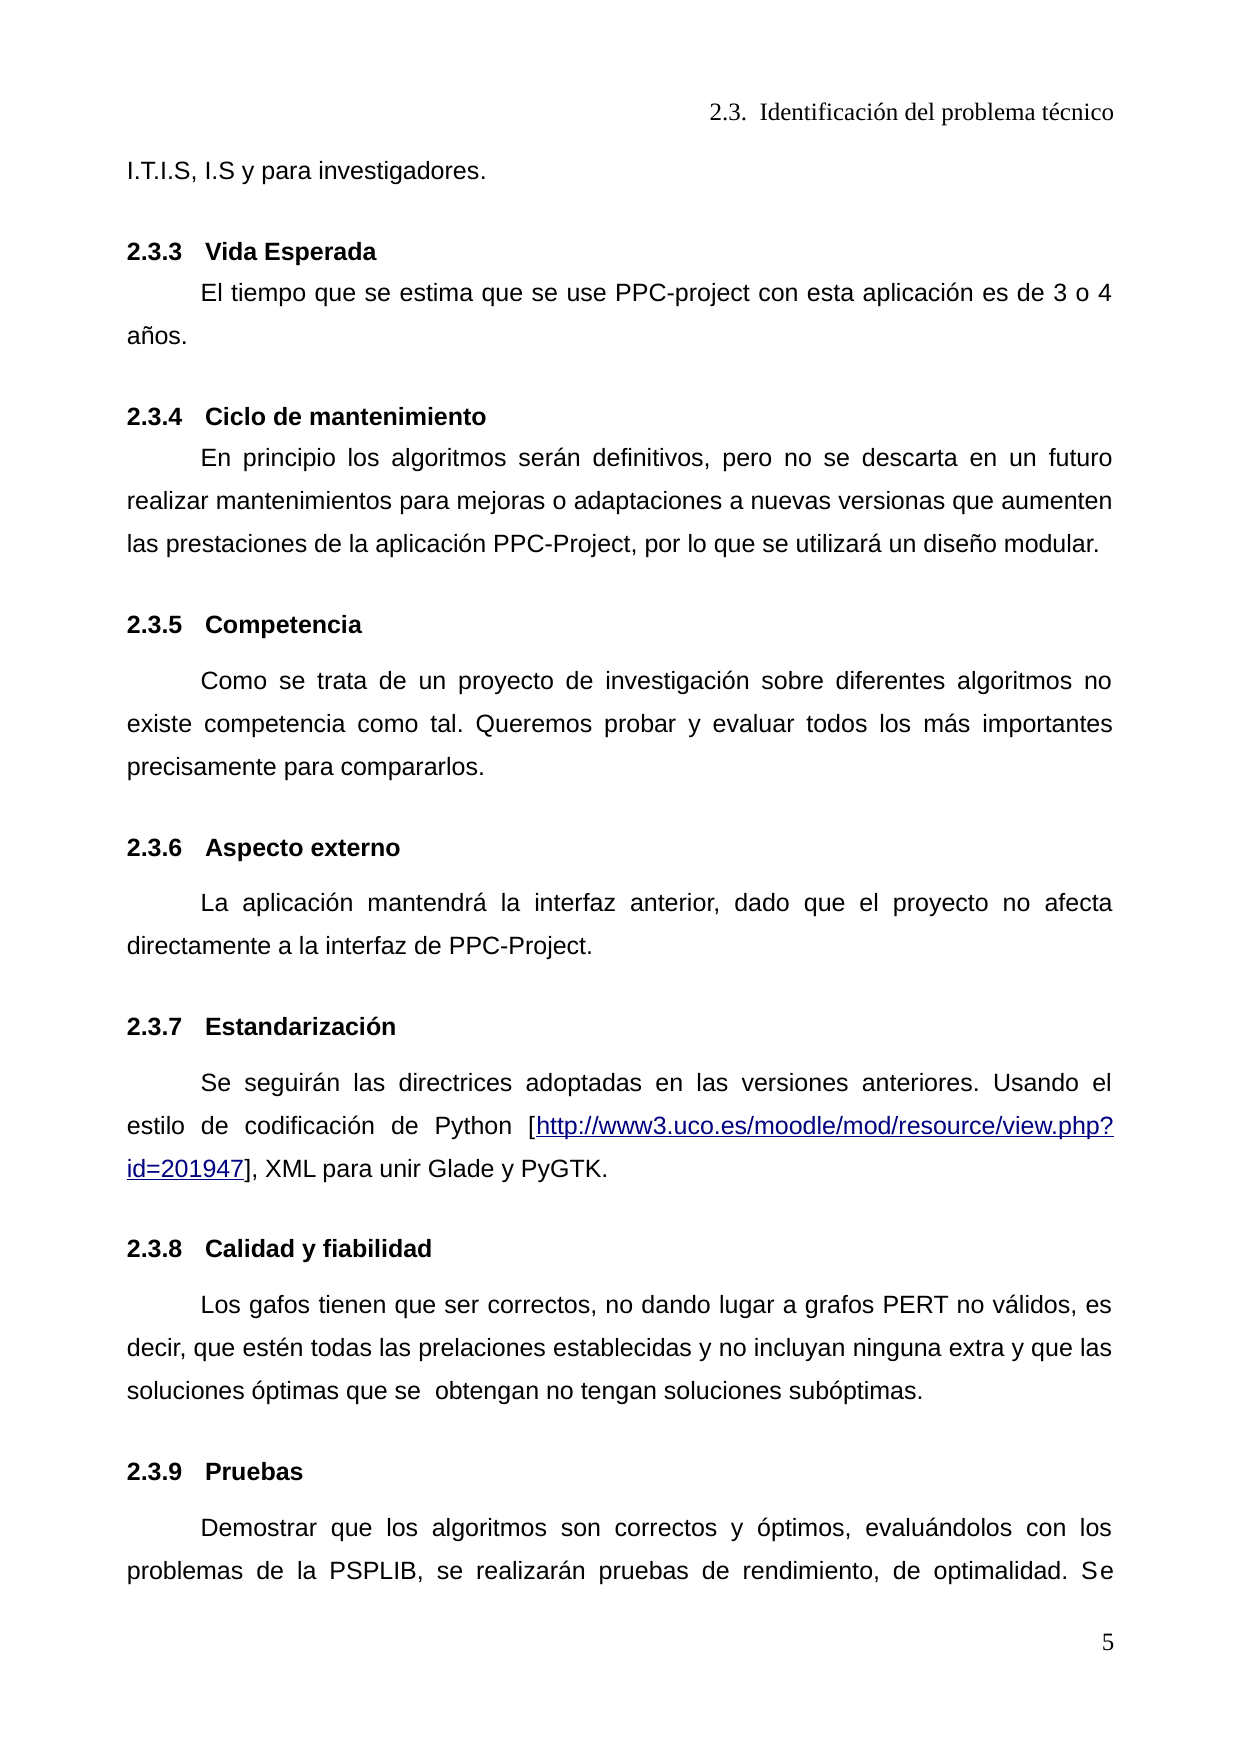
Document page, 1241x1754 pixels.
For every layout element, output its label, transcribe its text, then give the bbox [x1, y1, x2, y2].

text La aplicación mantendrá la interfaz anterior, dado que el proyecto no afecta directamente a la interfaz de PPC-Project. [127, 888, 1114, 960]
subtitle Competencia [127, 610, 1114, 639]
text En principio los algoritmos serán definitivos, pero no se descarta en un futuro realizar mantenimientos para mejoras o adaptaciones a nuevas versionas que aumenten las prestaciones de la aplicación PPC-Project, por lo que se utilizará un diseño modular. [127, 443, 1114, 558]
subtitle Pruebas [127, 1457, 1114, 1486]
subtitle Ciclo de mantenimiento [127, 402, 1114, 431]
subtitle Aspecto externo [127, 832, 1114, 861]
subtitle Calidad y fiabilidad [127, 1234, 1114, 1263]
text Demostrar que los algoritmos son correctos y óptimos, evaluándolos con los problemas de la PSPLIB, se realizarán pruebas de rendimiento, de optimalidad. Se [127, 1512, 1114, 1584]
text Como se trata de un proyecto de investigación sobre diferentes algoritmos no existe competencia como tal. Queremos probar y evaluar todos los más importantes precisamente para compararlos. [127, 666, 1114, 781]
subtitle Vida Esperada [127, 237, 1114, 266]
text El tiempo que se estima que se use PPC-project con esta aplicación es de 3 o 4 años. [127, 278, 1114, 350]
text Los gafos tienen que ser correctos, no dando lugar a grafos PERT no válidos, es decir, que estén todas las prelaciones establecidas y no incluyan ninguna extra y que las soluciones óptimas que se obtengan no tengan soluciones subóptimas. [127, 1290, 1114, 1405]
text Se seguirán las directrices adoptadas en las versiones anteriores. Usando el estilo de codificación de Python [http://www3.uco.es/moodle/mod/resource/view.php?id=201947], XML para unir Glade y PyGTK. [127, 1067, 1114, 1182]
subtitle Estandarización [127, 1012, 1114, 1041]
text I.T.I.S, I.S y para investigadores. [127, 156, 1114, 185]
